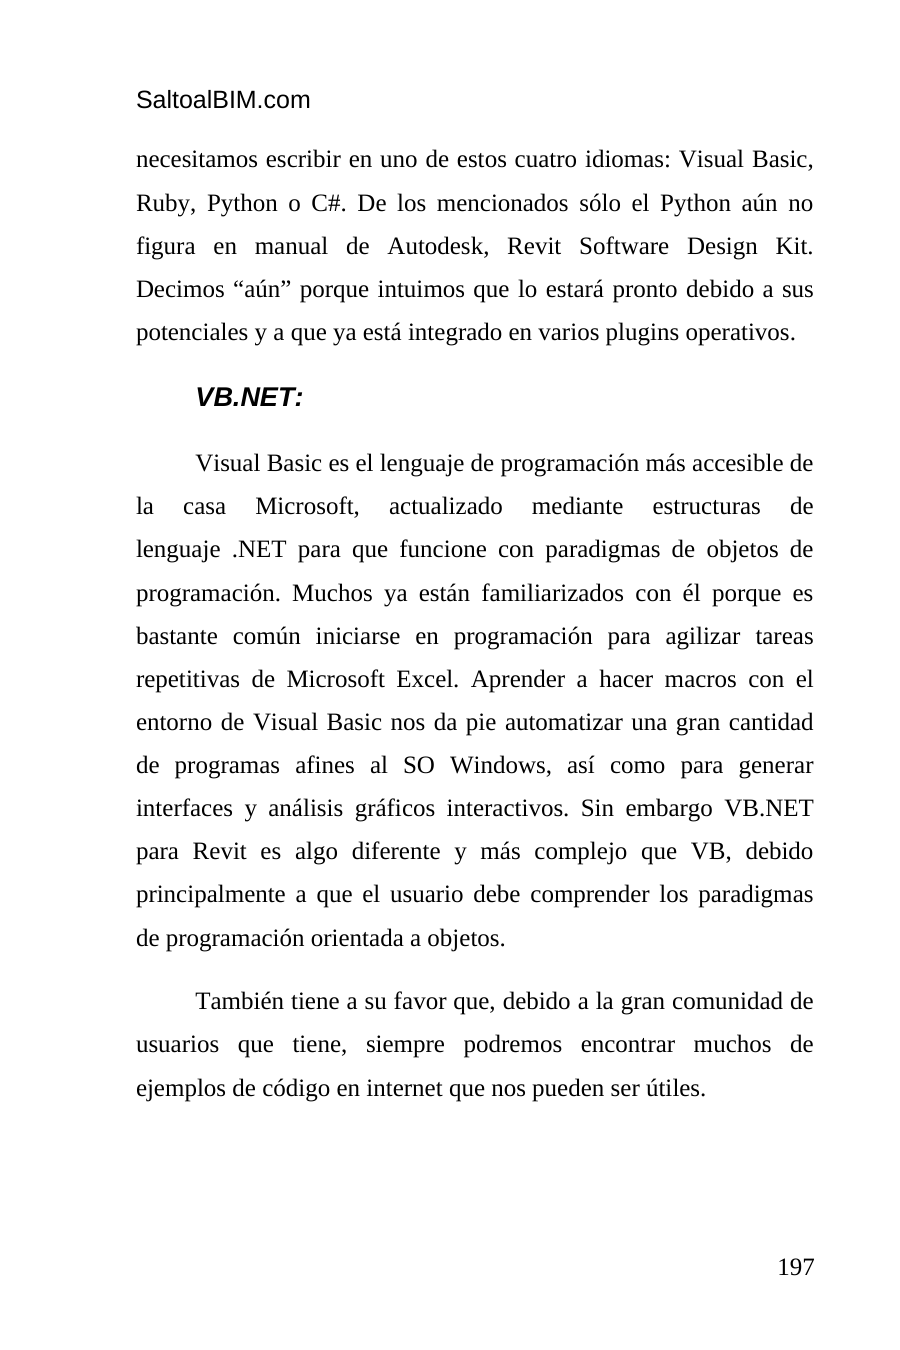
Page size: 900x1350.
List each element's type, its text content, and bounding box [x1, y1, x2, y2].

subtitle VB.NET: [136, 381, 814, 412]
text necesitamos escribir en uno de estos cuatro idiomas: Visual Basic, Ruby, Python o C#. De los mencionados sólo el Python aún no figura en manual de Autodesk, Revit Software Design Kit. Decimos “aún” porque intuimos que lo estará pronto debido a sus potenciales y a que ya está integrado en varios plugins operativos. [136, 144, 814, 346]
text También tiene a su favor que, debido a la gran comunidad de usuarios que tiene, siempre podremos encontrar muchos de ejemplos de código en internet que nos pueden ser útiles. [136, 986, 814, 1101]
text Visual Basic es el lenguaje de programación más accesible de la casa Microsoft, actualizado mediante estructuras de lenguaje .NET para que funcione con paradigmas de objetos de programación. Muchos ya están familiarizados con él porque es bastante común iniciarse en programación para agilizar tareas repetitivas de Microsoft Excel. Aprender a hacer macros con el entorno de Visual Basic nos da pie automatizar una gran cantidad de programas afines al SO Windows, así como para generar interfaces y análisis gráficos interactivos. Sin embargo VB.NET para Revit es algo diferente y más complejo que VB, debido principalmente a que el usuario debe comprender los paradigmas de programación orientada a objetos. [136, 448, 814, 951]
